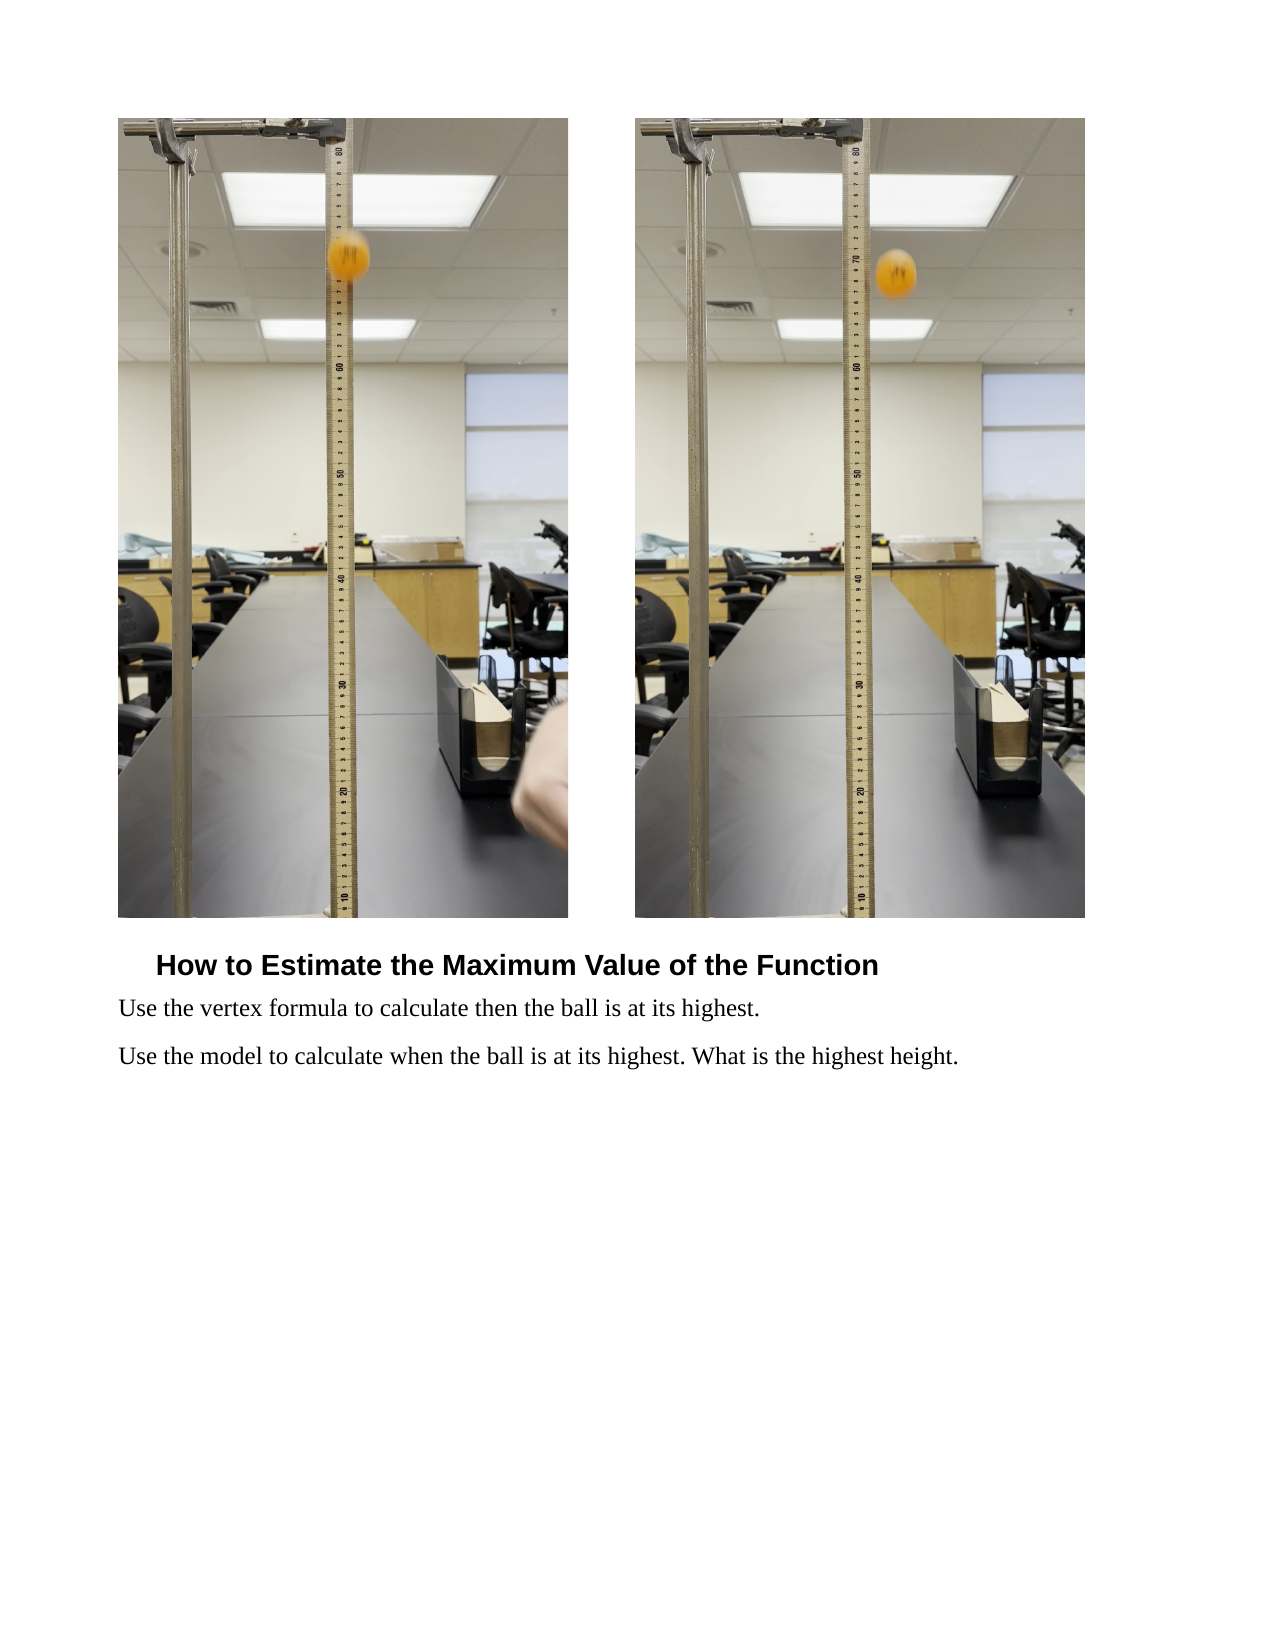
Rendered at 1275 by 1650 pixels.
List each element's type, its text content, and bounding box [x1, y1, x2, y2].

subtitle How to Estimate the Maximum Value of the Function [118, 948, 1157, 981]
text Use the vertex formula to calculate then the ball is at its highest. [118, 993, 1157, 1022]
picture [118, 118, 569, 918]
text Use the model to calculate when the ball is at its highest. What is the highest height. [118, 1041, 1157, 1070]
picture [635, 118, 1085, 918]
